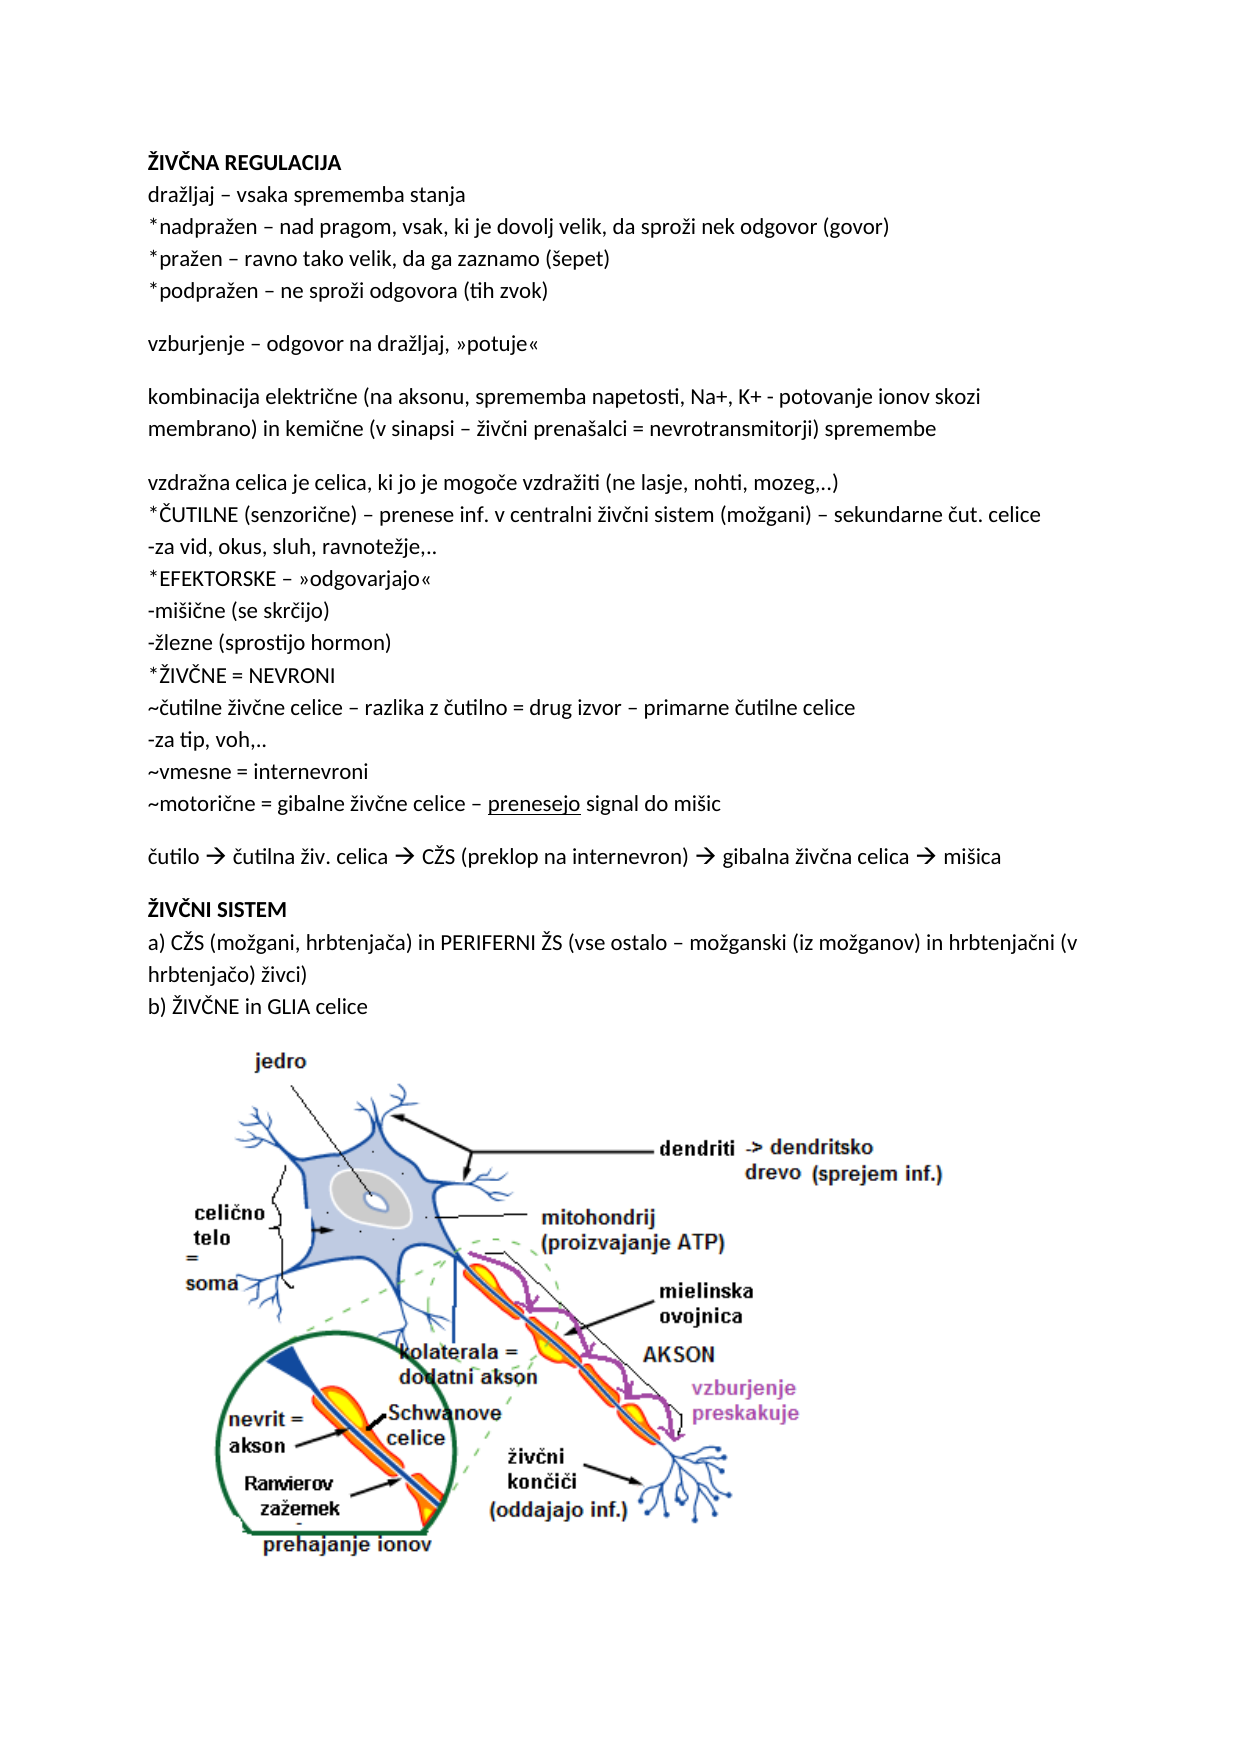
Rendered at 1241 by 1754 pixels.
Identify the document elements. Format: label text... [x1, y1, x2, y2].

picture [147, 1045, 955, 1564]
text čutilo  čutilna živ. celica  CŽS (preklop na internevron)  gibalna živčna celica  mišica [148, 842, 1093, 871]
text ŽIVČNI SISTEM a) CŽS (možgani, hrbtenjača) in PERIFERNI ŽS (vse ostalo – možganski (iz možganov) in hrbtenjačni (v hrbtenjačo) živci) b) ŽIVČNE in GLIA celice [148, 896, 1093, 1020]
text kombinacija električne (na aksonu, sprememba napetosti, Na+, K+ - potovanje ionov skozi membrano) in kemične (v sinapsi – živčni prenašalci = nevrotransmitorji) spremembe [148, 382, 1093, 443]
text ŽIVČNA REGULACIJA dražljaj – vsaka sprememba stanja *nadpražen – nad pragom, vsak, ki je dovolj velik, da sproži nek odgovor (govor) *pražen – ravno tako velik, da ga zaznamo (šepet) *podpražen – ne sproži odgovora (tih zvok) [148, 148, 1093, 304]
text vzburjenje – odgovor na dražljaj, »potuje« [148, 329, 1093, 357]
text vzdražna celica je celica, ki jo je mogoče vzdražiti (ne lasje, nohti, mozeg,..) *ČUTILNE (senzorične) – prenese inf. v centralni živčni sistem (možgani) – sekundarne čut. celice -za vid, okus, sluh, ravnotežje,.. *EFEKTORSKE – »odgovarjajo« -mišične (se skrčijo) -žlezne (sprostijo hormon) *ŽIVČNE = NEVRONI ~čutilne živčne celice – razlika z čutilno = drug izvor – primarne čutilne celice -za tip, voh,.. ~vmesne = internevroni ~motorične = gibalne živčne celice – prenesejo signal do mišic [148, 468, 1093, 817]
